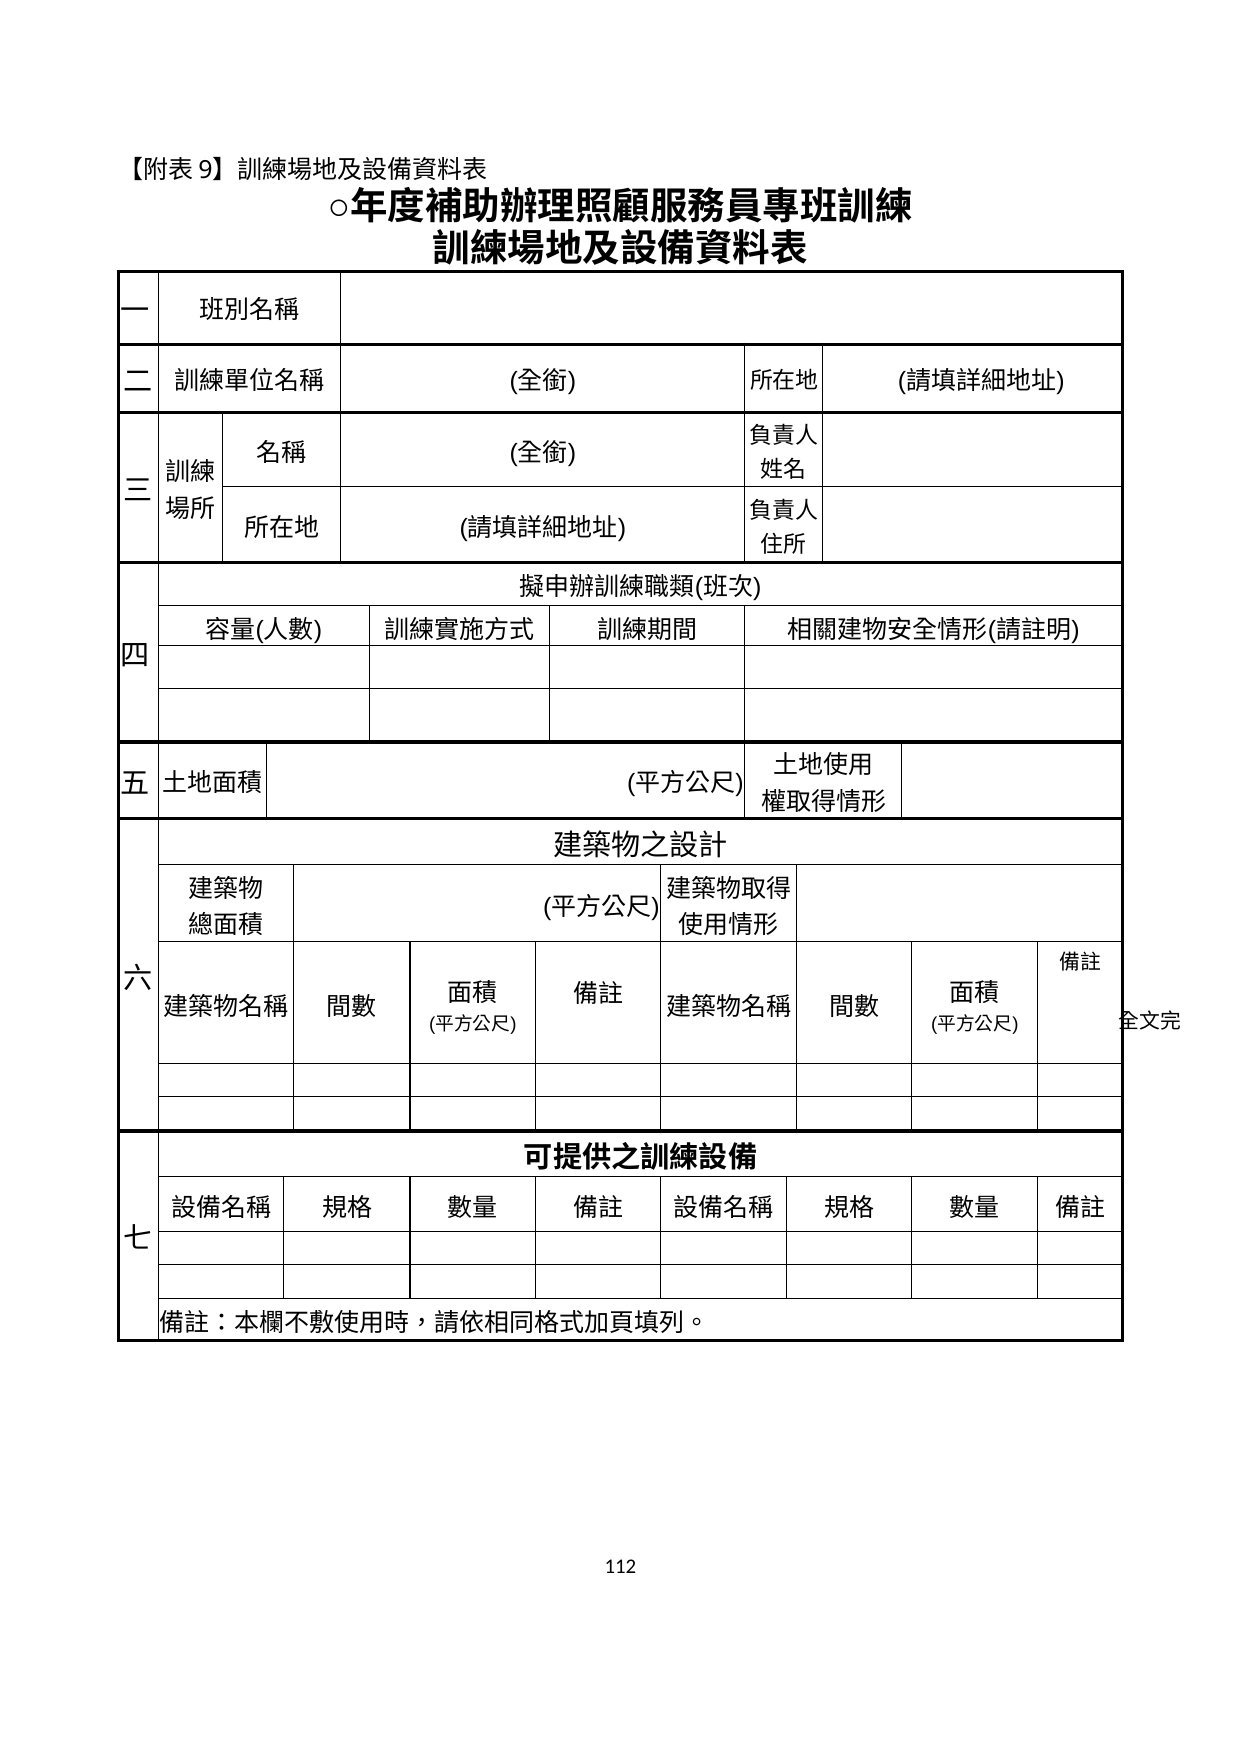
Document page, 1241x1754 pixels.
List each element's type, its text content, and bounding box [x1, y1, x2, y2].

text 訓練場地及設備資料表 [118, 228, 1122, 269]
table_cell 名稱 [223, 414, 340, 486]
table_cell [797, 1097, 911, 1129]
table_cell 負責人姓名 [745, 414, 822, 486]
table_cell [411, 1064, 535, 1096]
table_cell [823, 487, 1121, 561]
table_cell 建築物名稱 [159, 942, 293, 1063]
table_cell [370, 646, 549, 688]
table_cell [411, 1265, 535, 1298]
table_header [341, 273, 1121, 342]
table_cell (全銜) [341, 346, 744, 411]
table_cell [745, 646, 1121, 688]
table_cell [661, 1097, 796, 1129]
table_cell [912, 1064, 1037, 1096]
table_cell 所在地 [745, 346, 822, 411]
table_cell (全銜) [341, 414, 744, 486]
table_cell 建築物之設計 [159, 820, 1121, 864]
table_cell 負責人住所 [745, 487, 822, 561]
table_cell 備註：本欄不敷使用時，請依相同格式加頁填列。 [159, 1299, 1121, 1339]
table_cell 土地面積 [159, 744, 266, 817]
table_cell [661, 1265, 786, 1298]
table_header 一 [120, 273, 158, 342]
table_cell (請填詳細地址) [823, 346, 1121, 411]
table_cell [787, 1232, 911, 1264]
table_cell 訓練場所 [159, 414, 222, 561]
table_cell [1038, 1265, 1121, 1298]
table_cell (平方公尺) [294, 865, 660, 941]
table_cell 四 [120, 564, 158, 740]
table_cell [370, 689, 549, 740]
table_cell [1038, 1097, 1121, 1129]
table_cell [797, 1064, 911, 1096]
table_cell 面積 (平方公尺) [912, 942, 1037, 1063]
table_cell [1038, 1232, 1121, 1264]
table_cell (請填詳細地址) [341, 487, 744, 561]
table_cell [902, 744, 1121, 817]
table_cell [550, 689, 744, 740]
table_cell [550, 646, 744, 688]
table_cell [823, 414, 1121, 486]
table_cell [661, 1064, 796, 1096]
table_cell 可提供之訓練設備 [159, 1133, 1121, 1176]
table_cell [912, 1265, 1037, 1298]
table_cell [661, 1232, 786, 1264]
table_cell 備註 [536, 942, 660, 1063]
subtitle 【附表9】訓練場地及設備資料表 [118, 150, 1122, 186]
table_cell 備註 [536, 1177, 660, 1231]
table_cell [411, 1097, 535, 1129]
table_cell [912, 1097, 1037, 1129]
table_cell [159, 646, 369, 688]
table_cell 間數 [294, 942, 409, 1063]
table_cell [745, 689, 1121, 740]
table_cell 設備名稱 [159, 1177, 283, 1231]
table_cell [797, 865, 1121, 941]
table_cell 設備名稱 [661, 1177, 786, 1231]
table_cell 二 [120, 346, 158, 411]
table_header 班別名稱 [159, 273, 340, 342]
table_cell [159, 1097, 293, 1129]
table_cell [536, 1064, 660, 1096]
table_cell 所在地 [223, 487, 340, 561]
table_cell 規格 [284, 1177, 409, 1231]
table_cell 建築物 總面積 [159, 865, 293, 941]
table_cell [536, 1097, 660, 1129]
table_cell 訓練期間 [550, 606, 744, 645]
table_cell [294, 1064, 409, 1096]
table_cell 備註 全文完 [1038, 942, 1121, 1063]
table_cell (平方公尺) [267, 744, 744, 817]
table_cell 三 [120, 414, 158, 561]
table_cell 容量(人數) [159, 606, 369, 645]
table_cell 五 [120, 744, 158, 817]
table_cell [1038, 1064, 1121, 1096]
table_cell 六 [120, 820, 158, 1129]
table_cell [411, 1232, 535, 1264]
table_cell 面積 (平方公尺) [411, 942, 535, 1063]
table_cell 土地使用 權取得情形 [745, 744, 901, 817]
table_cell 訓練單位名稱 [159, 346, 340, 411]
table_cell [787, 1265, 911, 1298]
table_cell 建築物取得 使用情形 [661, 865, 796, 941]
table_cell 數量 [411, 1177, 535, 1231]
table_cell 數量 [912, 1177, 1037, 1231]
text ○年度補助辦理照顧服務員專班訓練 [118, 186, 1122, 228]
table_cell [284, 1265, 409, 1298]
table_cell 備註 [1038, 1177, 1121, 1231]
table_cell 擬申辦訓練職類(班次) [159, 564, 1121, 605]
table_cell [159, 689, 369, 740]
table_cell [159, 1232, 283, 1264]
table_cell 相關建物安全情形(請註明) [745, 606, 1121, 645]
table_cell [536, 1265, 660, 1298]
table_cell [294, 1097, 409, 1129]
table_cell [912, 1232, 1037, 1264]
table_cell 間數 [797, 942, 911, 1063]
table_cell 規格 [787, 1177, 911, 1231]
table_cell 建築物名稱 [661, 942, 796, 1063]
table_cell [284, 1232, 409, 1264]
table_cell [159, 1265, 283, 1298]
table_cell [536, 1232, 660, 1264]
table_cell 七 [120, 1133, 158, 1339]
table_cell [159, 1064, 293, 1096]
table_cell 訓練實施方式 [370, 606, 549, 645]
